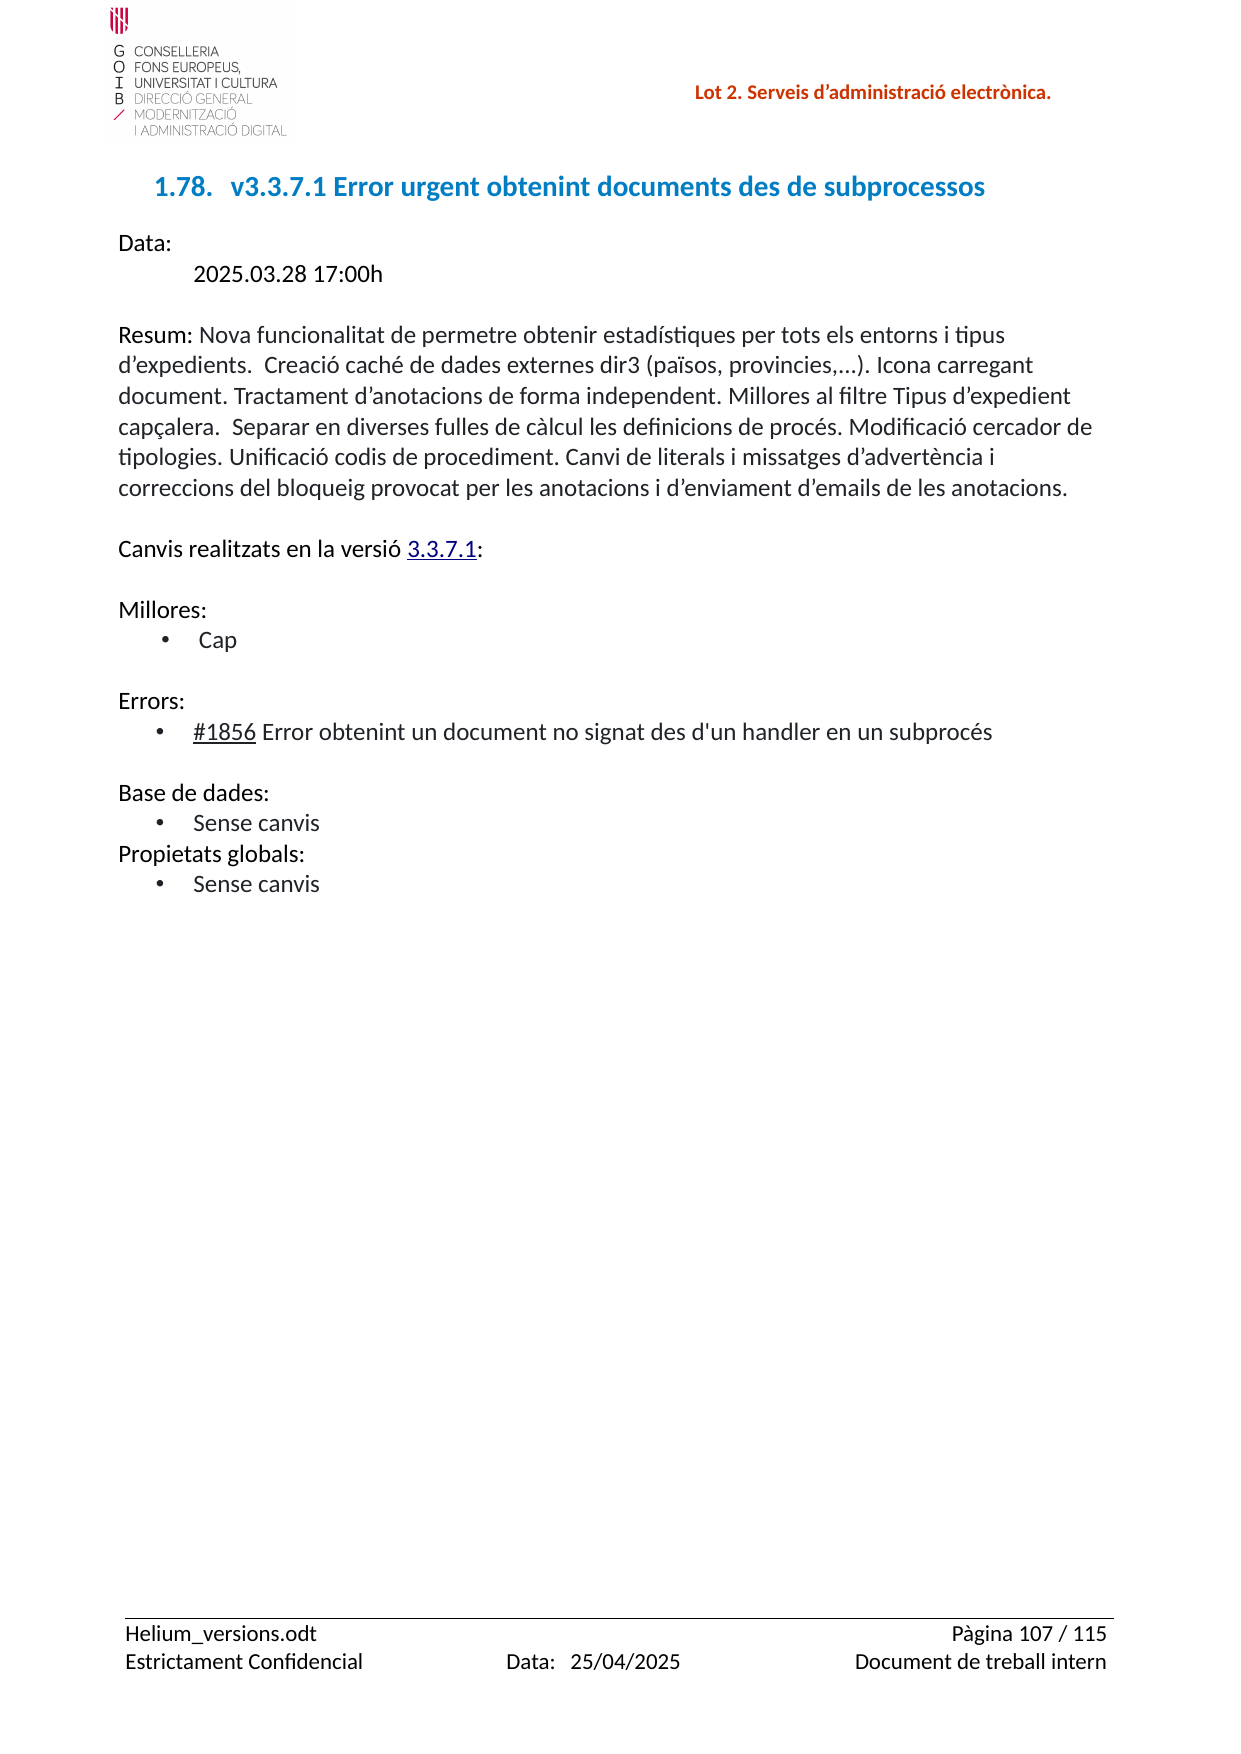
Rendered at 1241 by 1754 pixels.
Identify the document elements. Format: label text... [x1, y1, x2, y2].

text Data: [118, 228, 1122, 258]
text Canvis realitzats en la versió 3.3.7.1: [118, 533, 1122, 563]
list Sense canvis [156, 807, 1122, 838]
list Sense canvis [156, 868, 1122, 899]
text Resum: Nova funcionalitat de permetre obtenir estadístiques per tots els entorns i tipus d’expedients. Creació caché de dades externes dir3 (països, provincies,...). Icona carregant document. Tractament d’anotacions de forma independent. Millores al filtre Tipus d’expedient capçalera. Separar en diverses fulles de càlcul les definicions de procés. Modificació cercador de tipologies. Unificació codis de procediment. Canvi de literals i missatges d’advertència i correccions del bloqueig provocat per les anotacions i d’enviament d’emails de les anotacions. [118, 319, 1122, 502]
text 2025.03.28 17:00h [118, 258, 1122, 289]
list Cap [161, 624, 1122, 655]
text Millores: [118, 594, 1122, 624]
text Errors: [118, 685, 1122, 716]
subtitle v3.3.7.1 Error urgent obtenint documents des de subprocessos [153, 168, 1122, 204]
list #1856 Error obtenint un document no signat des d'un handler en un subprocés [156, 716, 1122, 746]
text Base de dades: [118, 777, 1122, 807]
picture [100, 0, 297, 144]
text Propietats globals: [118, 838, 1122, 868]
